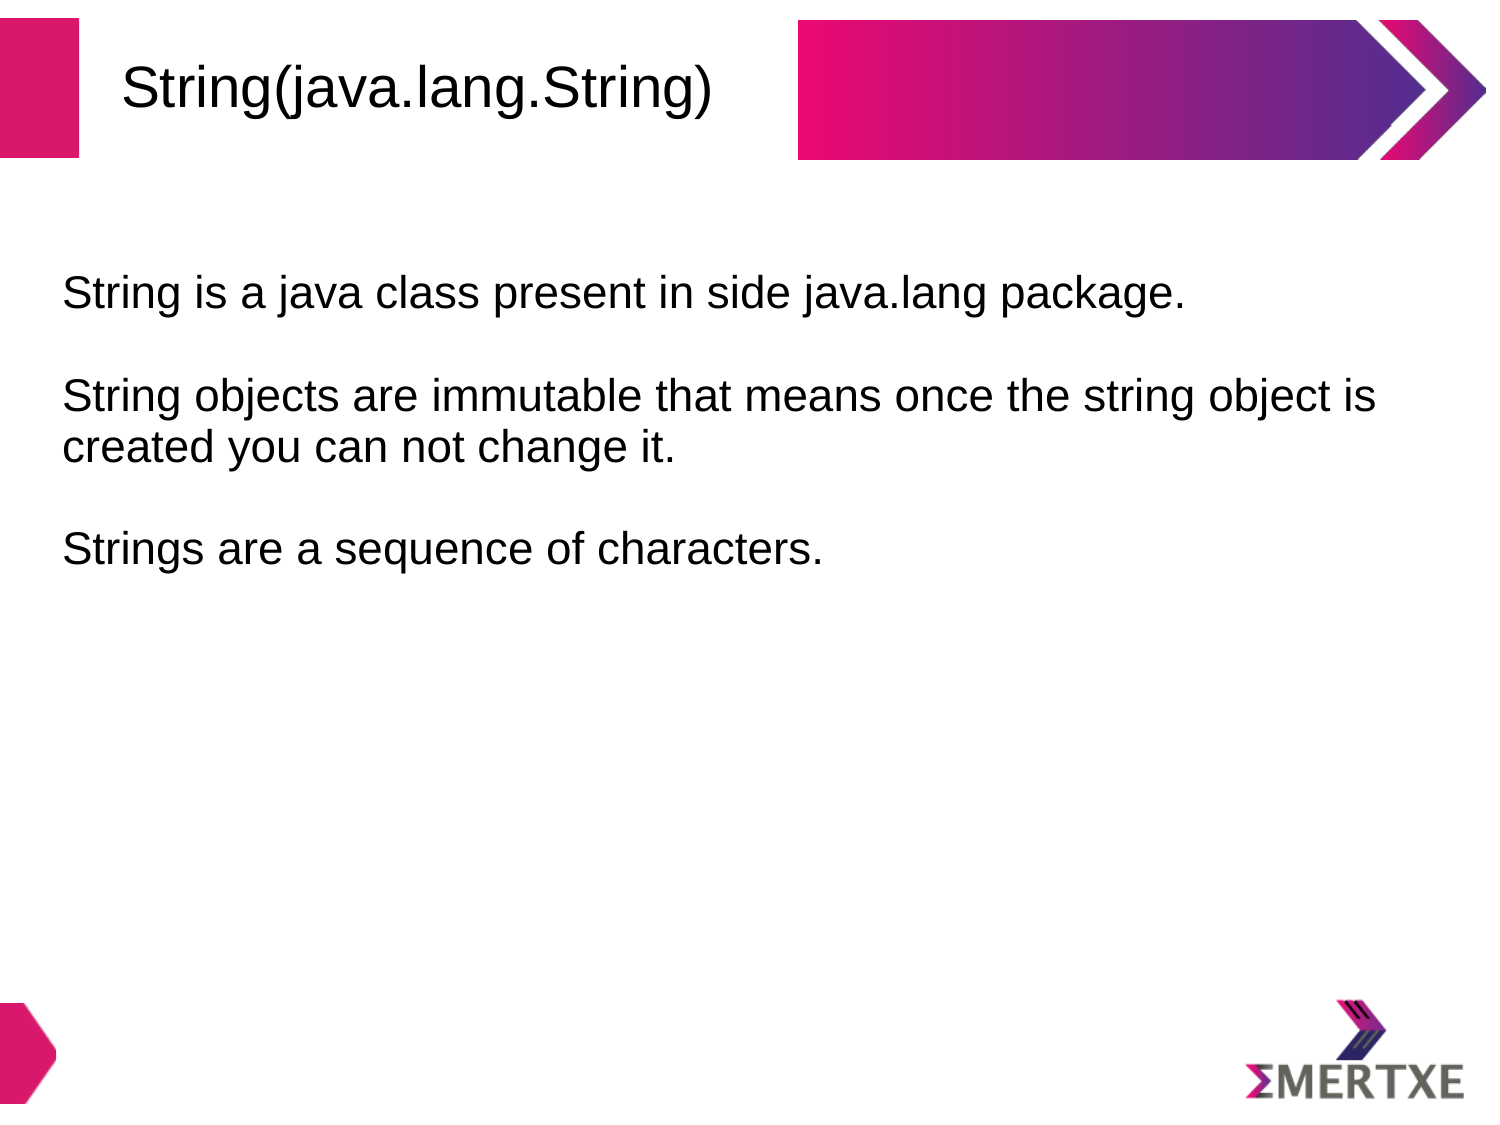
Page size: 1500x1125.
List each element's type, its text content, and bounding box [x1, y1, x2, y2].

picture [798, 20, 1486, 160]
text_box String(java.lang.String) [106, 47, 745, 128]
text_box String is a java class present in side java.lang package. String objects are immutable that means once the string object is created you can not change it. Strings are a sequence of characters. [47, 259, 1406, 667]
picture [1245, 996, 1465, 1099]
